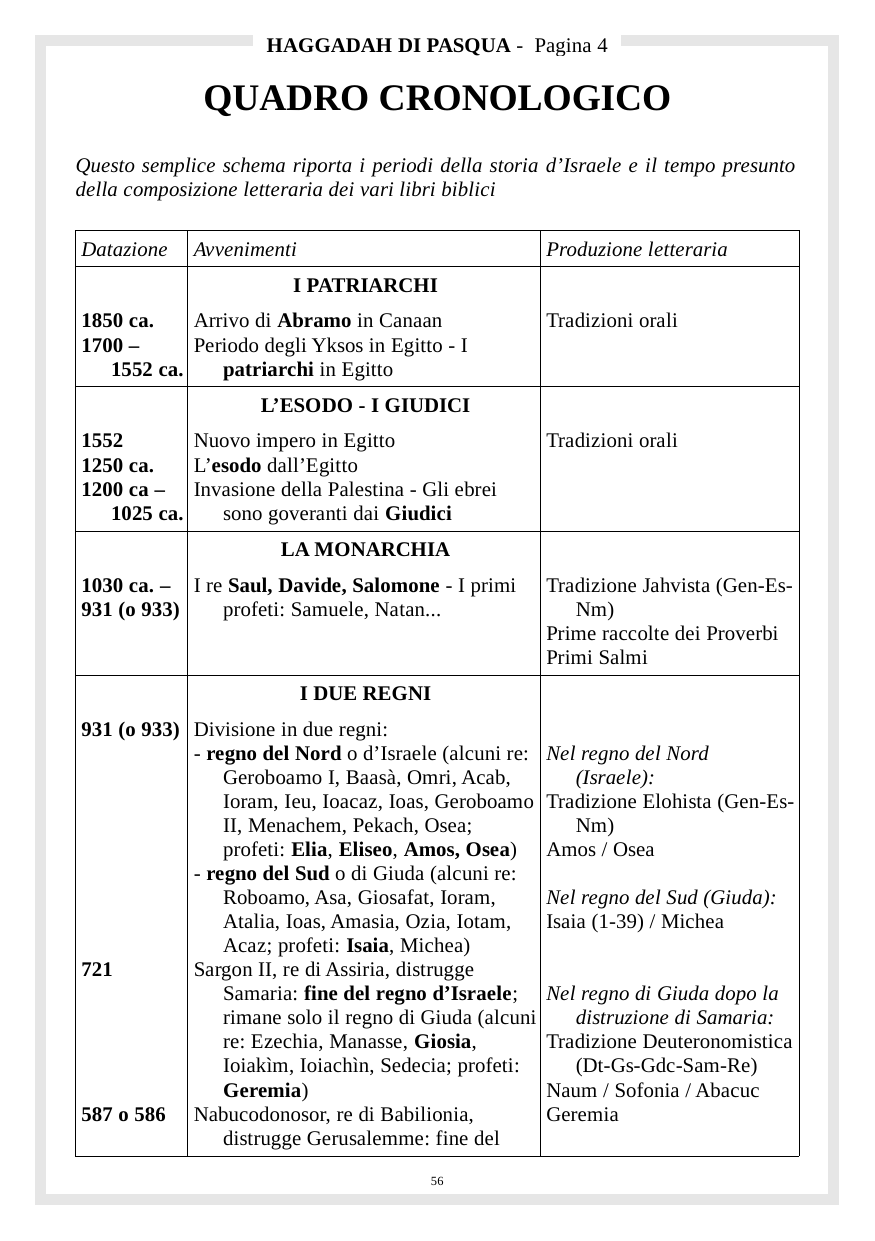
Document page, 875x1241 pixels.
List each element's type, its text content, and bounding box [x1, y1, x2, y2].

table_cell 1850 ca. 1700 – 1552 ca. [76, 267, 187, 386]
table_cell I PATRIARCHI Arrivo di Abramo in Canaan Periodo degli Yksos in Egitto - I patriarchi in Egitto [188, 267, 540, 386]
table_cell 1030 ca. – 931 (o 933) [76, 532, 187, 674]
table_header Produzione letteraria [541, 231, 799, 266]
table_cell 1552 1250 ca. 1200 ca – 1025 ca. [76, 387, 187, 531]
table_cell 931 (o 933) 721 587 o 586 [76, 676, 187, 1156]
text HAGGADAH DI PASQUA - Pagina 4 [266, 32, 608, 56]
table_cell I DUE REGNI Divisione in due regni: - regno del Nord o d’Israele (alcuni re: Geroboamo I, Baasà, Omri, Acab, Ioram, Ieu, Ioacaz, Ioas, Geroboamo II, Menachem, Pekach, Osea; profeti: Elia, Eliseo, Amos, Osea) - regno del Sud o di Giuda (alcuni re: Roboamo, Asa, Giosafat, Ioram, Atalia, Ioas, Amasia, Ozia, Iotam, Acaz; profeti: Isaia, Michea) Sargon II, re di Assiria, distrugge Samaria: fine del regno d’Israele; rimane solo il regno di Giuda (alcuni re: Ezechia, Manasse, Giosia, Ioiakìm, Ioiachìn, Sedecia; profeti: Geremia) Nabucodonosor, re di Babilionia, distrugge Gerusalemme: fine del [188, 676, 540, 1156]
table_cell Tradizioni orali [541, 267, 799, 386]
table_cell L’ESODO - I GIUDICI Nuovo impero in Egitto L’esodo dall’Egitto Invasione della Palestina - Gli ebrei sono goveranti dai Giudici [188, 387, 540, 531]
table_header Avvenimenti [188, 231, 540, 266]
text Questo semplice schema riporta i periodi della storia d’Israele e il tempo presunto della composizione letteraria dei vari libri biblici [75, 153, 799, 201]
text QUADRO CRONOLOGICO [75, 75, 799, 118]
table_cell Nel regno del Nord (Israele): Tradizione Elohista (Gen-Es-Nm) Amos / Osea Nel regno del Sud (Giuda): Isaia (1-39) / Michea Nel regno di Giuda dopo la distruzione di Samaria: Tradizione Deuteronomistica (Dt-Gs-Gdc-Sam-Re) Naum / Sofonia / Abacuc Geremia [541, 676, 799, 1156]
table_cell LA MONARCHIA I re Saul, Davide, Salomone - I primi profeti: Samuele, Natan... [188, 532, 540, 674]
table_cell Tradizioni orali [541, 387, 799, 531]
table_cell Tradizione Jahvista (Gen-Es-Nm) Prime raccolte dei Proverbi Primi Salmi [541, 532, 799, 674]
table_header Datazione [76, 231, 187, 266]
